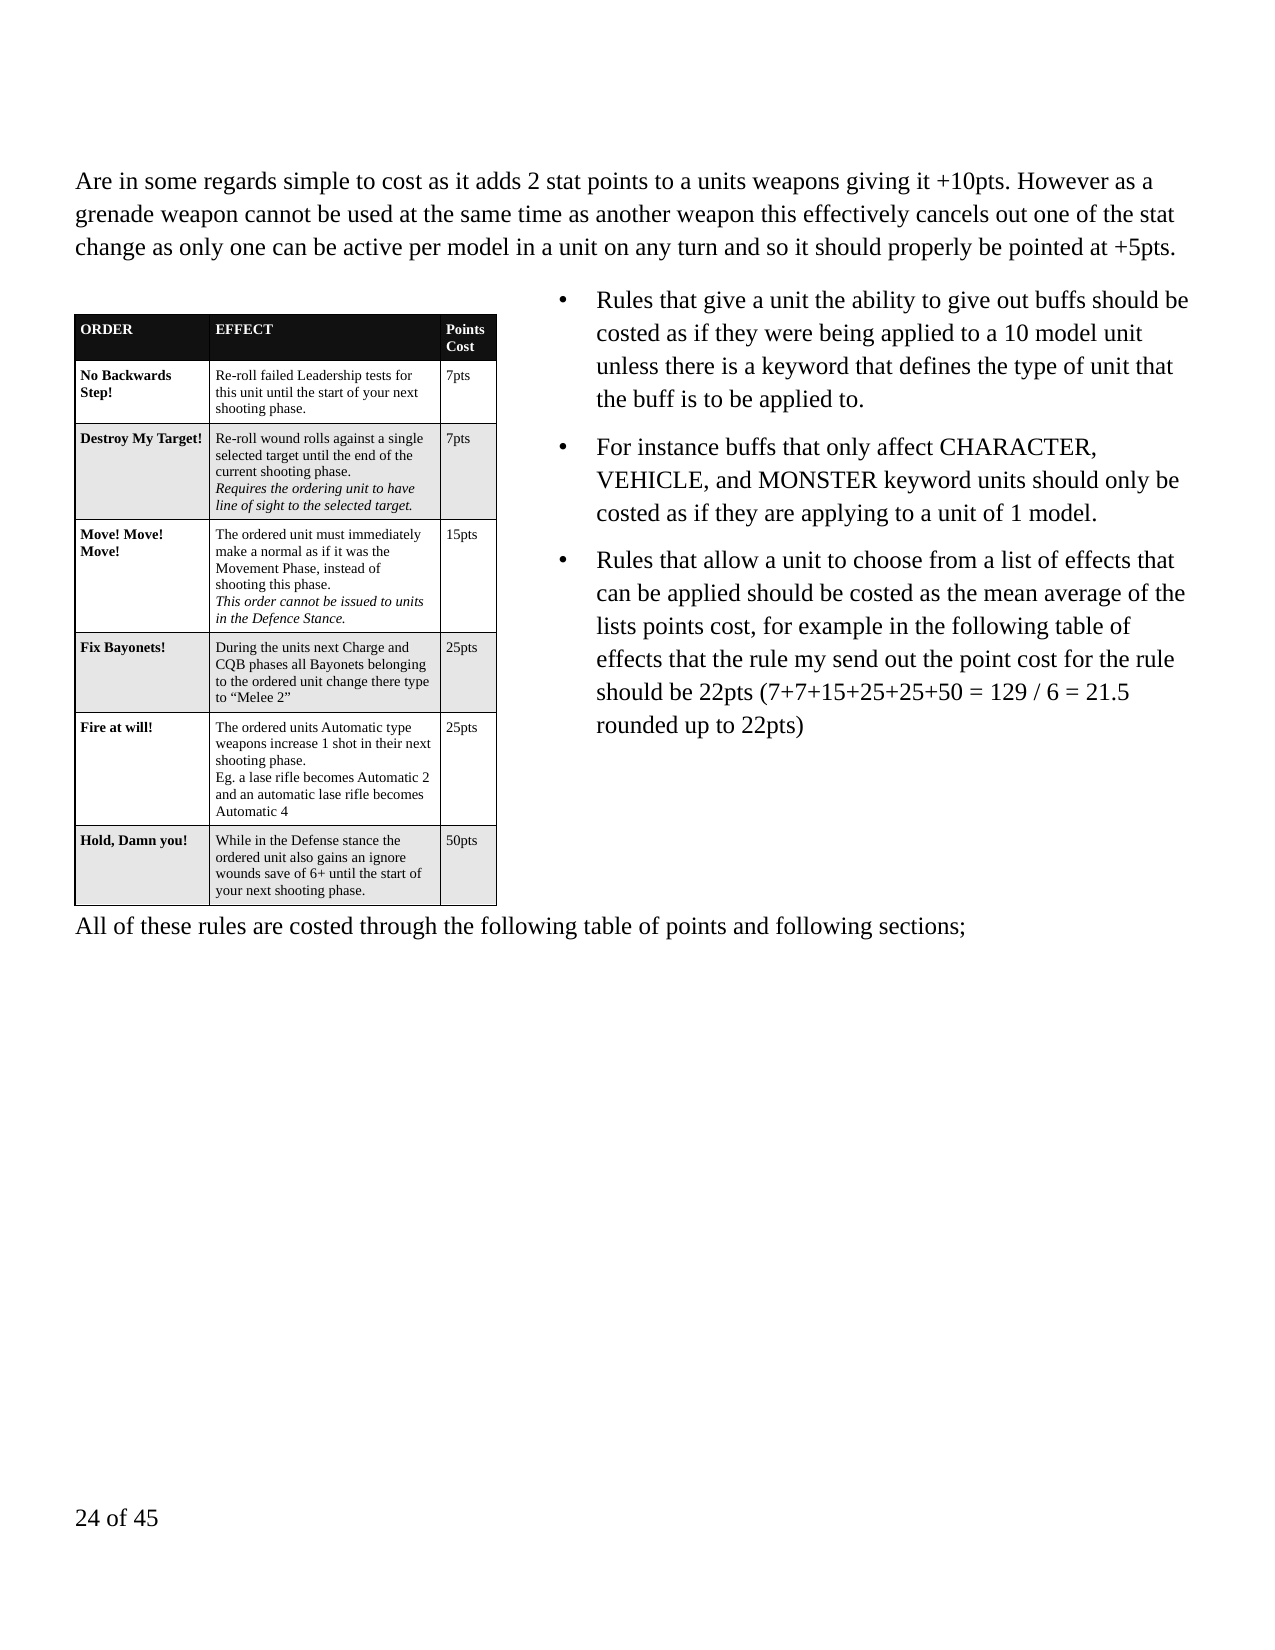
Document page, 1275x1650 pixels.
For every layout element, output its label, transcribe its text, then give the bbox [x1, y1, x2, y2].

table_cell 15pts [441, 520, 496, 632]
table_cell While in the Defense stance the ordered unit also gains an ignore wounds save of 6+ until the start of your next shooting phase. [210, 826, 440, 904]
table_cell During the units next Charge and CQB phases all Bayonets belonging to the ordered unit change there type to “Melee 2” [210, 633, 440, 712]
table_cell Destroy My Target! [76, 424, 209, 519]
table_cell 50pts [441, 826, 496, 904]
table_cell The ordered unit must immediately make a normal as if it was the Movement Phase, instead of shooting this phase. This order cannot be issued to units in the Defence Stance. [210, 520, 440, 632]
table_cell Move! Move! Move! [76, 520, 209, 632]
table_header [75, 279, 516, 911]
table_header Rules that give a unit the ability to give out buffs should be costed as if they were being applied to a 10 model unit unless there is a keyword that defines the type of unit that the buff is to be applied to. For instance buffs that only affect CHARACTER, VEHICLE, and MONSTER keyword units should only be costed as if they are applying to a unit of 1 model. Rules that allow a unit to choose from a list of effects that can be applied should be costed as the mean average of the lists points cost, for example in the following table of effects that the rule my send out the point cost for the rule should be 22pts (7+7+15+25+25+50 = 129 / 6 = 21.5 rounded up to 22pts) [516, 279, 1200, 911]
table_cell Re-roll failed Leadership tests for this unit until the start of your next shooting phase. [210, 361, 440, 423]
table_cell Fix Bayonets! [76, 633, 209, 712]
table_header ORDER [76, 315, 209, 360]
table_cell No Backwards Step! [76, 361, 209, 423]
table_header EFFECT [210, 315, 440, 360]
table_cell 7pts [441, 361, 496, 423]
table_cell 7pts [441, 424, 496, 519]
table_cell Re-roll wound rolls against a single selected target until the end of the current shooting phase. Requires the ordering unit to have line of sight to the selected target. [210, 424, 440, 519]
table_cell 25pts [441, 713, 496, 825]
table_cell The ordered units Automatic type weapons increase 1 shot in their next shooting phase. Eg. a lase rifle becomes Automatic 2 and an automatic lase rifle becomes Automatic 4 [210, 713, 440, 825]
text Are in some regards simple to cost as it adds 2 stat points to a units weapons giving it +10pts. However as a grenade weapon cannot be used at the same time as another weapon this effectively cancels out one of the stat change as only one can be active per model in a unit on any turn and so it should properly be pointed at +5pts. [75, 166, 1200, 261]
table_header Points Cost [441, 315, 496, 360]
table_cell Fire at will! [76, 713, 209, 825]
table_cell Hold, Damn you! [76, 826, 209, 904]
table_cell 25pts [441, 633, 496, 712]
text All of these rules are costed through the following table of points and following sections; [75, 911, 1200, 940]
